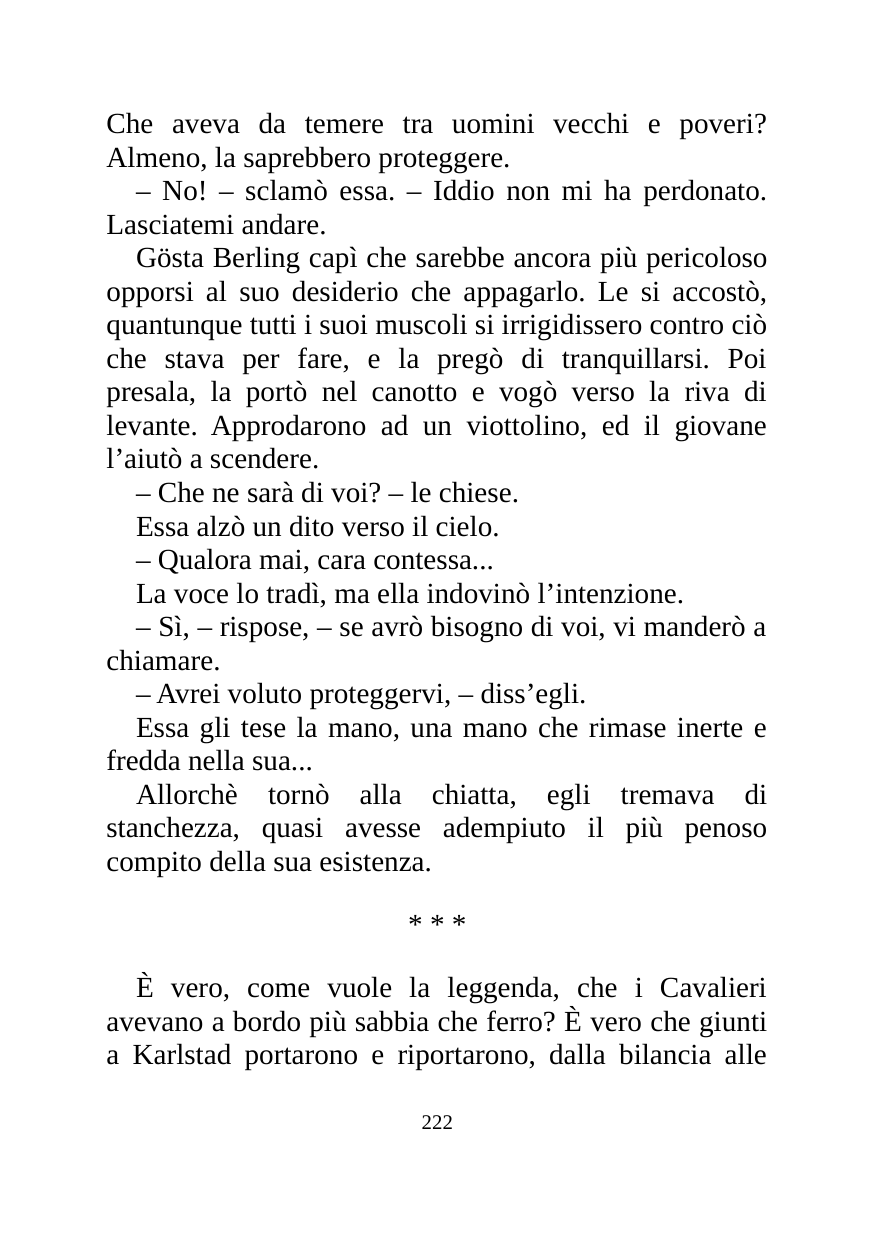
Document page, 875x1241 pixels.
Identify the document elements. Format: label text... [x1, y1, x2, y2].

text Essa alzò un dito verso il cielo. [106, 509, 768, 542]
text Essa gli tese la mano, una mano che rimase inerte e fredda nella sua... [106, 710, 768, 777]
text Allorchè tornò alla chiatta, egli tremava di stanchezza, quasi avesse adempiuto il più penoso compito della sua esistenza. [106, 777, 768, 878]
text La voce lo tradì, ma ella indovinò l’intenzione. [106, 576, 768, 609]
text È vero, come vuole la leggenda, che i Cavalieri avevano a bordo più sabbia che ferro? È vero che giunti a Karlstad portarono e riportarono, dalla bilancia alle [106, 970, 768, 1071]
text – Avrei voluto proteggervi, – diss’egli. [106, 676, 768, 710]
text – Qualora mai, cara contessa... [106, 542, 768, 576]
text * * * [106, 907, 768, 941]
text – No! – sclamò essa. – Iddio non mi ha perdonato. Lasciatemi andare. [106, 173, 768, 240]
text Che aveva da temere tra uomini vecchi e poveri? Almeno, la saprebbero proteggere. [106, 106, 768, 173]
text – Sì, – rispose, – se avrò bisogno di voi, vi manderò a chiamare. [106, 609, 768, 676]
text – Che ne sarà di voi? – le chiese. [106, 475, 768, 509]
text Gösta Berling capì che sarebbe ancora più pericoloso opporsi al suo desiderio che appagarlo. Le si accostò, quantunque tutti i suoi muscoli si irrigidissero contro ciò che stava per fare, e la pregò di tranquillarsi. Poi presala, la portò nel canotto e vogò verso la riva di levante. Approdarono ad un viottolino, ed il giovane l’aiutò a scendere. [106, 240, 768, 475]
